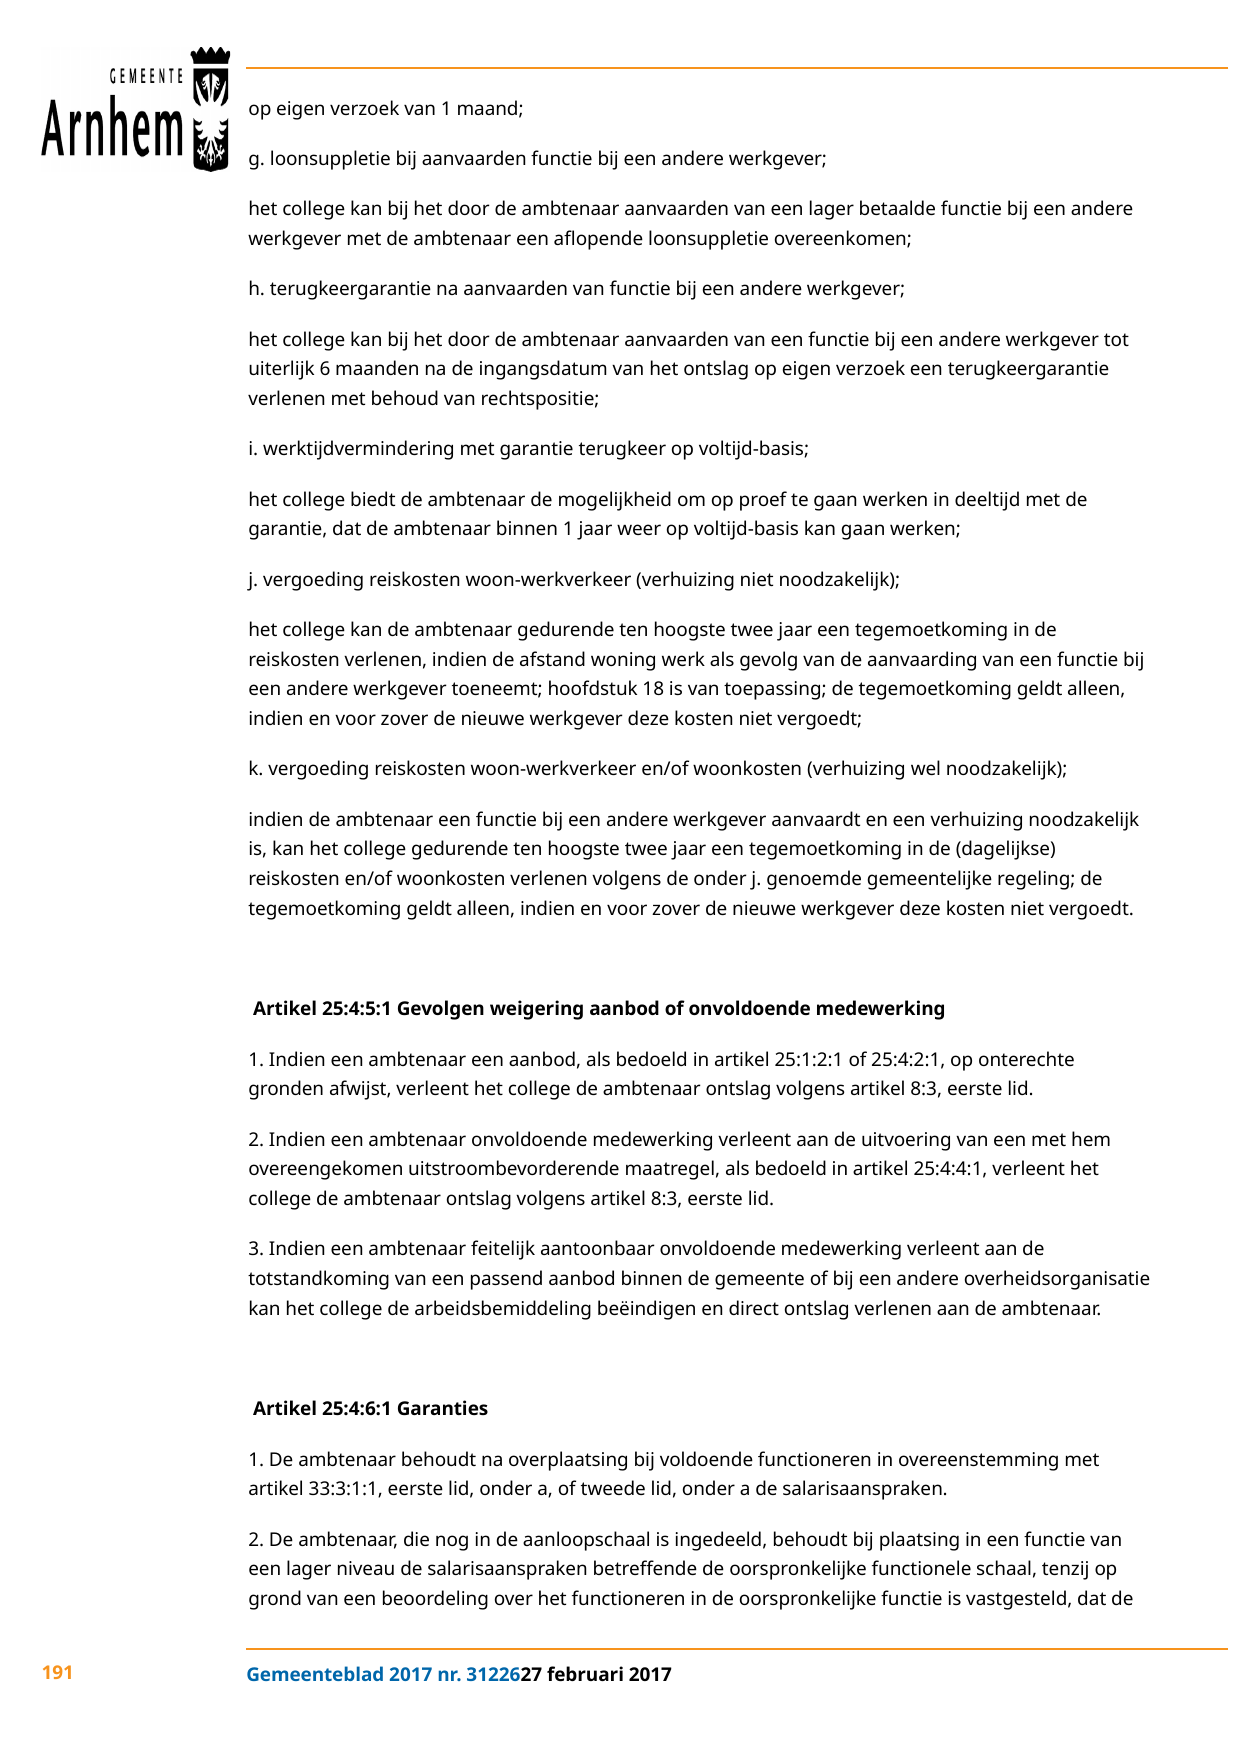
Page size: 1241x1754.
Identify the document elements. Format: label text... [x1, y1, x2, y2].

text 1. Indien een ambtenaar een aanbod, als bedoeld in artikel 25:1:2:1 of 25:4:2:1, op onterechte gronden afwijst, verleent het college de ambtenaar ontslag volgens artikel 8:3, eerste lid. [248, 1046, 1152, 1101]
text g. loonsuppletie bij aanvaarden functie bij een andere werkgever; [248, 145, 1152, 171]
text 2. De ambtenaar, die nog in de aanloopschaal is ingedeeld, behoudt bij plaatsing in een functie van een lager niveau de salarisaanspraken betreffende de oorspronkelijke functionele schaal, tenzij op grond van een beoordeling over het functioneren in de oorspronkelijke functie is vastgesteld, dat de [248, 1526, 1152, 1611]
text indien de ambtenaar een functie bij een andere werkgever aanvaardt en een verhuizing noodzakelijk is, kan het college gedurende ten hoogste twee jaar een tegemoetkoming in de (dagelijkse) reiskosten en/of woonkosten verlenen volgens de onder j. genoemde gemeentelijke regeling; de tegemoetkoming geldt alleen, indien en voor zover de nieuwe werkgever deze kosten niet vergoedt. [248, 806, 1152, 921]
text 3. Indien een ambtenaar feitelijk aantoonbaar onvoldoende medewerking verleent aan de totstandkoming van een passend aanbod binnen de gemeente of bij een andere overheidsorganisatie kan het college de arbeidsbemiddeling beëindigen en direct ontslag verlenen aan de ambtenaar. [248, 1236, 1152, 1321]
text Artikel 25:4:6:1 Garanties [248, 1396, 1152, 1421]
text k. vergoeding reiskosten woon-werkverkeer en/of woonkosten (verhuizing wel noodzakelijk); [248, 756, 1152, 781]
text h. terugkeergarantie na aanvaarden van functie bij een andere werkgever; [248, 276, 1152, 301]
text i. werktijdvermindering met garantie terugkeer op voltijd-basis; [248, 436, 1152, 461]
text 1. De ambtenaar behoudt na overplaatsing bij voldoende functioneren in overeenstemming met artikel 33:3:1:1, eerste lid, onder a, of tweede lid, onder a de salarisaanspraken. [248, 1446, 1152, 1501]
text j. vergoeding reiskosten woon-werkverkeer (verhuizing niet noodzakelijk); [248, 566, 1152, 592]
text op eigen verzoek van 1 maand; [248, 95, 1152, 121]
text 2. Indien een ambtenaar onvoldoende medewerking verleent aan de uitvoering van een met hem overeengekomen uitstroombevorderende maatregel, als bedoeld in artikel 25:4:4:1, verleent het college de ambtenaar ontslag volgens artikel 8:3, eerste lid. [248, 1126, 1152, 1211]
text Artikel 25:4:5:1 Gevolgen weigering aanbod of onvoldoende medewerking [248, 996, 1152, 1021]
text het college kan bij het door de ambtenaar aanvaarden van een lager betaalde functie bij een andere werkgever met de ambtenaar een aflopende loonsuppletie overeenkomen; [248, 196, 1152, 251]
text het college kan de ambtenaar gedurende ten hoogste twee jaar een tegemoetkoming in de reiskosten verlenen, indien de afstand woning werk als gevolg van de aanvaarding van een functie bij een andere werkgever toeneemt; hoofdstuk 18 is van toepassing; de tegemoetkoming geldt alleen, indien en voor zover de nieuwe werkgever deze kosten niet vergoedt; [248, 616, 1152, 731]
text het college biedt de ambtenaar de mogelijkheid om op proef te gaan werken in deeltijd met de garantie, dat de ambtenaar binnen 1 jaar weer op voltijd-basis kan gaan werken; [248, 486, 1152, 541]
picture [41, 47, 231, 172]
text het college kan bij het door de ambtenaar aanvaarden van een functie bij een andere werkgever tot uiterlijk 6 maanden na de ingangsdatum van het ontslag op eigen verzoek een terugkeergarantie verlenen met behoud van rechtspositie; [248, 326, 1152, 411]
